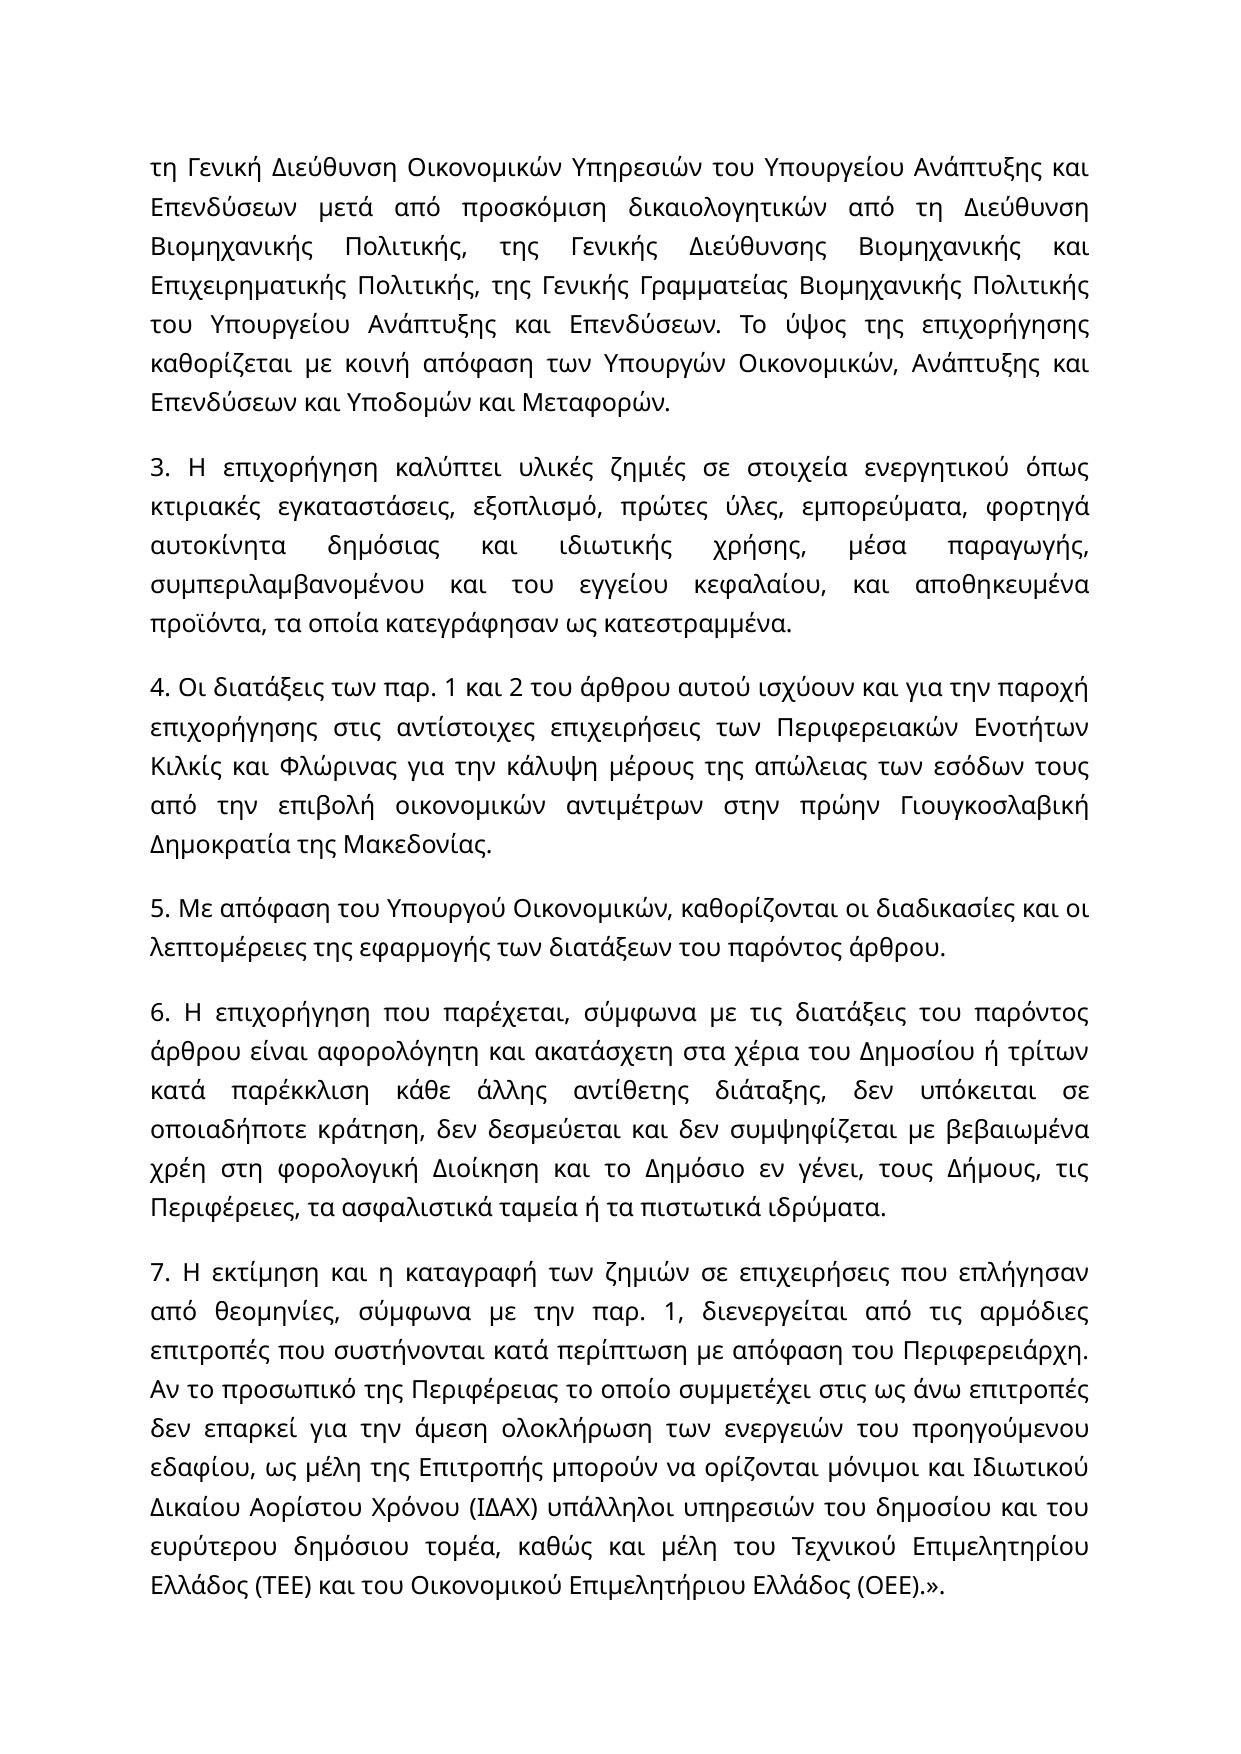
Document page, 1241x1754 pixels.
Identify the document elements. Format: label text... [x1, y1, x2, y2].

text 3. Η επιχορήγηση καλύπτει υλικές ζημιές σε στοιχεία ενεργητικού όπως κτιριακές εγκαταστάσεις, εξοπλισμό, πρώτες ύλες, εμπορεύματα, φορτηγά αυτοκίνητα δημόσιας και ιδιωτικής χρήσης, μέσα παραγωγής, συμπεριλαμβανομένου και του εγγείου κεφαλαίου, και αποθηκευμένα προϊόντα, τα οποία κατεγράφησαν ως κατεστραμμένα. [150, 449, 1090, 640]
text 6. Η επιχορήγηση που παρέχεται, σύμφωνα με τις διατάξεις του παρόντος άρθρου είναι αφορολόγητη και ακατάσχετη στα χέρια του Δημοσίου ή τρίτων κατά παρέκκλιση κάθε άλλης αντίθετης διάταξης, δεν υπόκειται σε οποιαδήποτε κράτηση, δεν δεσμεύεται και δεν συμψηφίζεται με βεβαιωμένα χρέη στη φορολογική Διοίκηση και το Δημόσιο εν γένει, τους Δήμους, τις Περιφέρειες, τα ασφαλιστικά ταμεία ή τα πιστωτικά ιδρύματα. [150, 994, 1090, 1224]
text 4. Οι διατάξεις των παρ. 1 και 2 του άρθρου αυτού ισχύουν και για την παροχή επιχορήγησης στις αντίστοιχες επιχειρήσεις των Περιφερειακών Ενοτήτων Κιλκίς και Φλώρινας για την κάλυψη μέρους της απώλειας των εσόδων τους από την επιβολή οικονομικών αντιμέτρων στην πρώην Γιουγκοσλαβική Δημοκρατία της Μακεδονίας. [150, 670, 1090, 861]
text 5. Με απόφαση του Υπουργού Οικονομικών, καθορίζονται οι διαδικασίες και οι λεπτομέρειες της εφαρμογής των διατάξεων του παρόντος άρθρου. [150, 891, 1090, 964]
text τη Γενική Διεύθυνση Οικονομικών Υπηρεσιών του Υπουργείου Ανάπτυξης και Επενδύσεων μετά από προσκόμιση δικαιολογητικών από τη Διεύθυνση Βιομηχανικής Πολιτικής, της Γενικής Διεύθυνσης Βιομηχανικής και Επιχειρηματικής Πολιτικής, της Γενικής Γραμματείας Βιομηχανικής Πολιτικής του Υπουργείου Ανάπτυξης και Επενδύσεων. Το ύψος της επιχορήγησης καθορίζεται με κοινή απόφαση των Υπουργών Οικονομικών, Ανάπτυξης και Επενδύσεων και Υποδομών και Μεταφορών. [150, 150, 1090, 419]
text 7. Η εκτίμηση και η καταγραφή των ζημιών σε επιχειρήσεις που επλήγησαν από θεομηνίες, σύμφωνα με την παρ. 1, διενεργείται από τις αρμόδιες επιτροπές που συστήνονται κατά περίπτωση με απόφαση του Περιφερειάρχη. Αν το προσωπικό της Περιφέρειας το οποίο συμμετέχει στις ως άνω επιτροπές δεν επαρκεί για την άμεση ολοκλήρωση των ενεργειών του προηγούμενου εδαφίου, ως μέλη της Επιτροπής μπορούν να ορίζονται μόνιμοι και Ιδιωτικού Δικαίου Αορίστου Χρόνου (ΙΔΑΧ) υπάλληλοι υπηρεσιών του δημοσίου και του ευρύτερου δημόσιου τομέα, καθώς και μέλη του Τεχνικού Επιμελητηρίου Ελλάδος (ΤΕΕ) και του Οικονομικού Επιμελητήριου Ελλάδος (ΟΕΕ).». [150, 1254, 1090, 1602]
